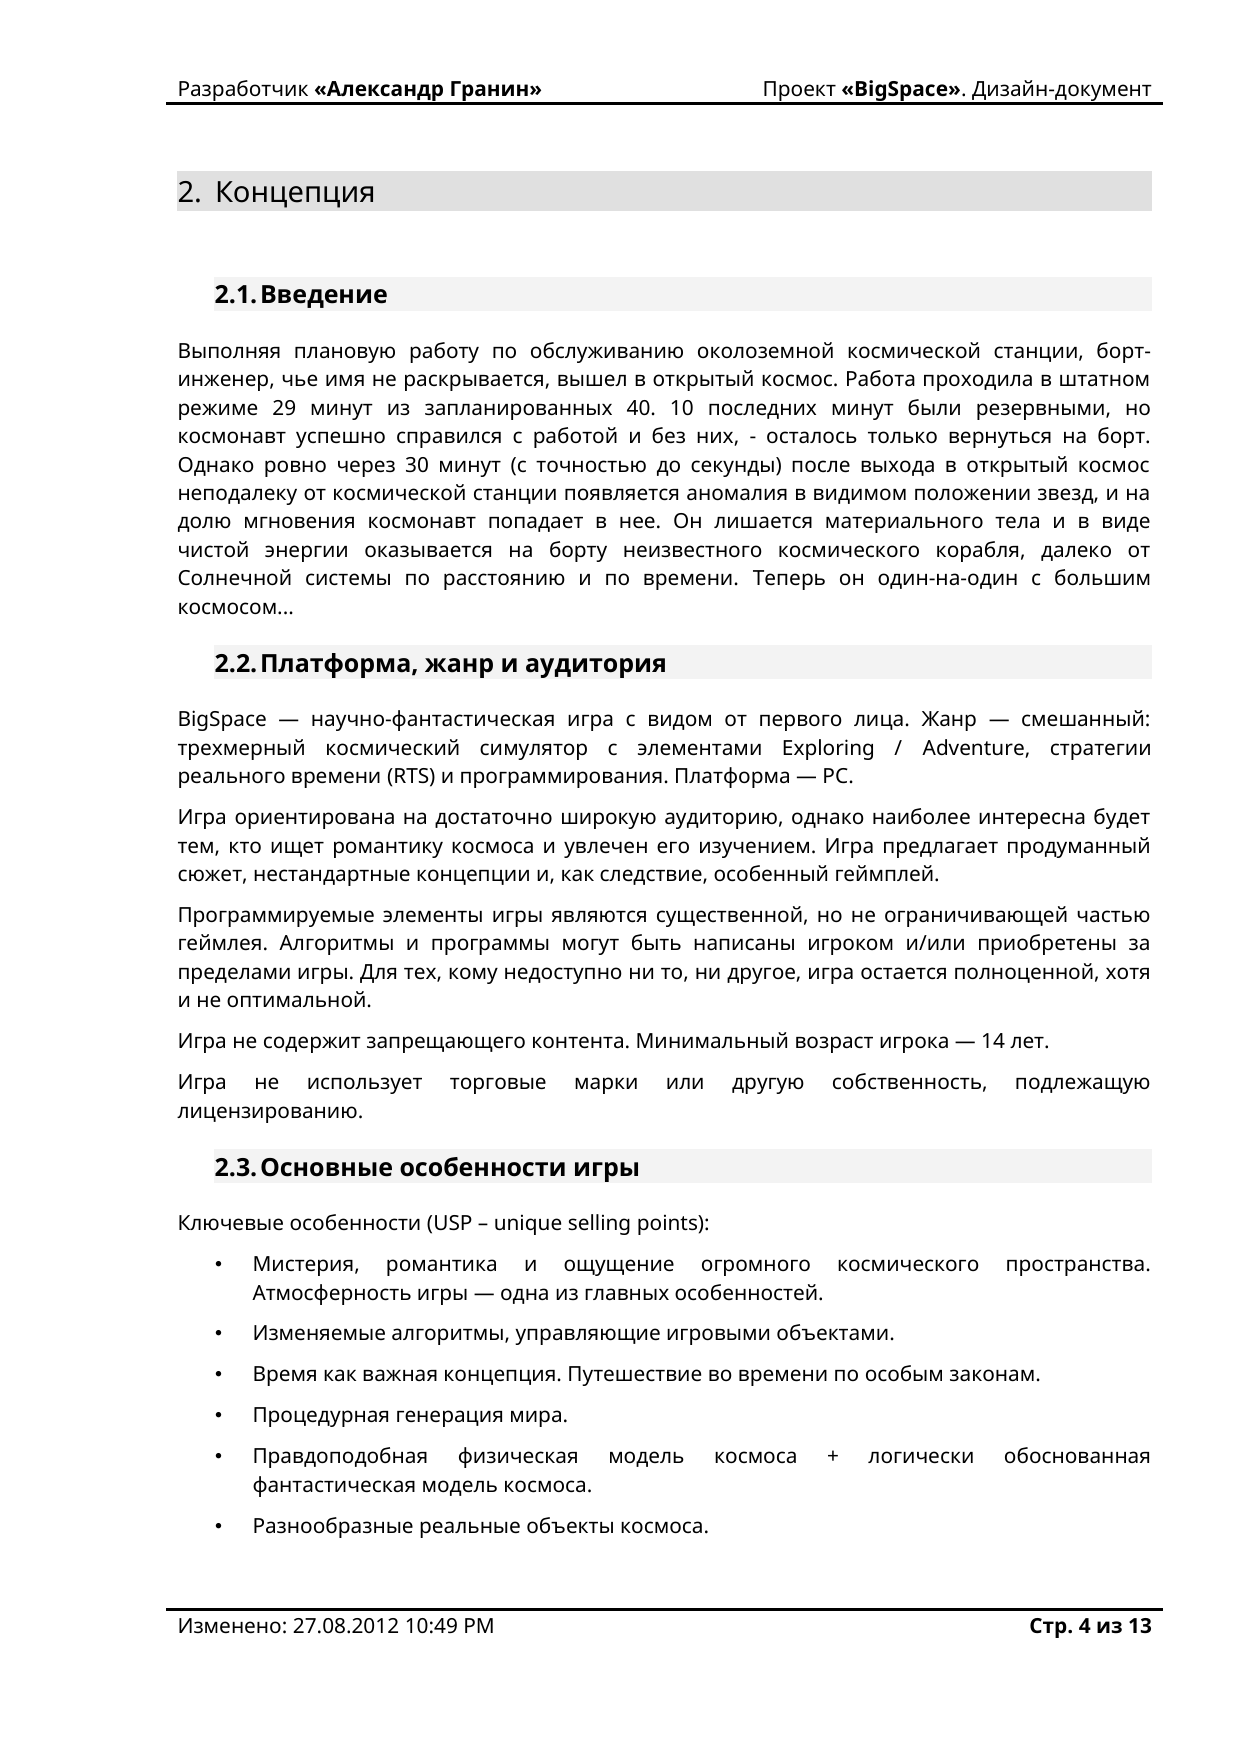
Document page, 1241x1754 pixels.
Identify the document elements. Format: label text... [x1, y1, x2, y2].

text Игра не использует торговые марки или другую собственность, подлежащую лицензированию. [177, 1067, 1152, 1124]
list Время как важная концепция. Путешествие во времени по особым законам. [215, 1359, 1152, 1388]
subtitle Платформа, жанр и аудитория [214, 645, 1152, 679]
text Программируемые элементы игры являются существенной, но не ограничивающей частью геймлея. Алгоритмы и программы могут быть написаны игроком и/или приобретены за пределами игры. Для тех, кому недоступно ни то, ни другое, игра остается полноценной, хотя и не оптимальной. [177, 900, 1152, 1014]
subtitle Концепция [177, 171, 1152, 211]
list Правдоподобная физическая модель космоса + логически обоснованная фантастическая модель космоса. [215, 1441, 1152, 1498]
text Игра не содержит запрещающего контента. Минимальный возраст игрока — 14 лет. [177, 1026, 1152, 1055]
subtitle Основные особенности игры [214, 1149, 1152, 1183]
text Игра ориентирована на достаточно широкую аудиторию, однако наиболее интересна будет тем, кто ищет романтику космоса и увлечен его изучением. Игра предлагает продуманный сюжет, нестандартные концепции и, как следствие, особенный геймплей. [177, 802, 1152, 888]
list Разнообразные реальные объекты космоса. [215, 1511, 1152, 1539]
subtitle Введение [214, 277, 1152, 311]
list Изменяемые алгоритмы, управляющие игровыми объектами. [215, 1318, 1152, 1347]
list Мистерия, романтика и ощущение огромного космического пространства. Атмосферность игры — одна из главных особенностей. [215, 1249, 1152, 1306]
text Выполняя плановую работу по обслуживанию околоземной космической станции, борт-инженер, чье имя не раскрывается, вышел в открытый космос. Работа проходила в штатном режиме 29 минут из запланированных 40. 10 последних минут были резервными, но космонавт успешно справился с работой и без них, - осталось только вернуться на борт. Однако ровно через 30 минут (с точностью до секунды) после выхода в открытый космос неподалеку от космической станции появляется аномалия в видимом положении звезд, и на долю мгновения космонавт попадает в нее. Он лишается материального тела и в виде чистой энергии оказывается на борту неизвестного космического корабля, далеко от Солнечной системы по расстоянию и по времени. Теперь он один-на-один с большим космосом... [177, 336, 1152, 620]
text Ключевые особенности (USP – unique selling points): [177, 1208, 1152, 1237]
text BigSpace — научно-фантастическая игра с видом от первого лица. Жанр — смешанный: трехмерный космический симулятор с элементами Exploring / Adventure, стратегии реального времени (RTS) и программирования. Платформа — PC. [177, 704, 1152, 790]
list Процедурная генерация мира. [215, 1400, 1152, 1429]
